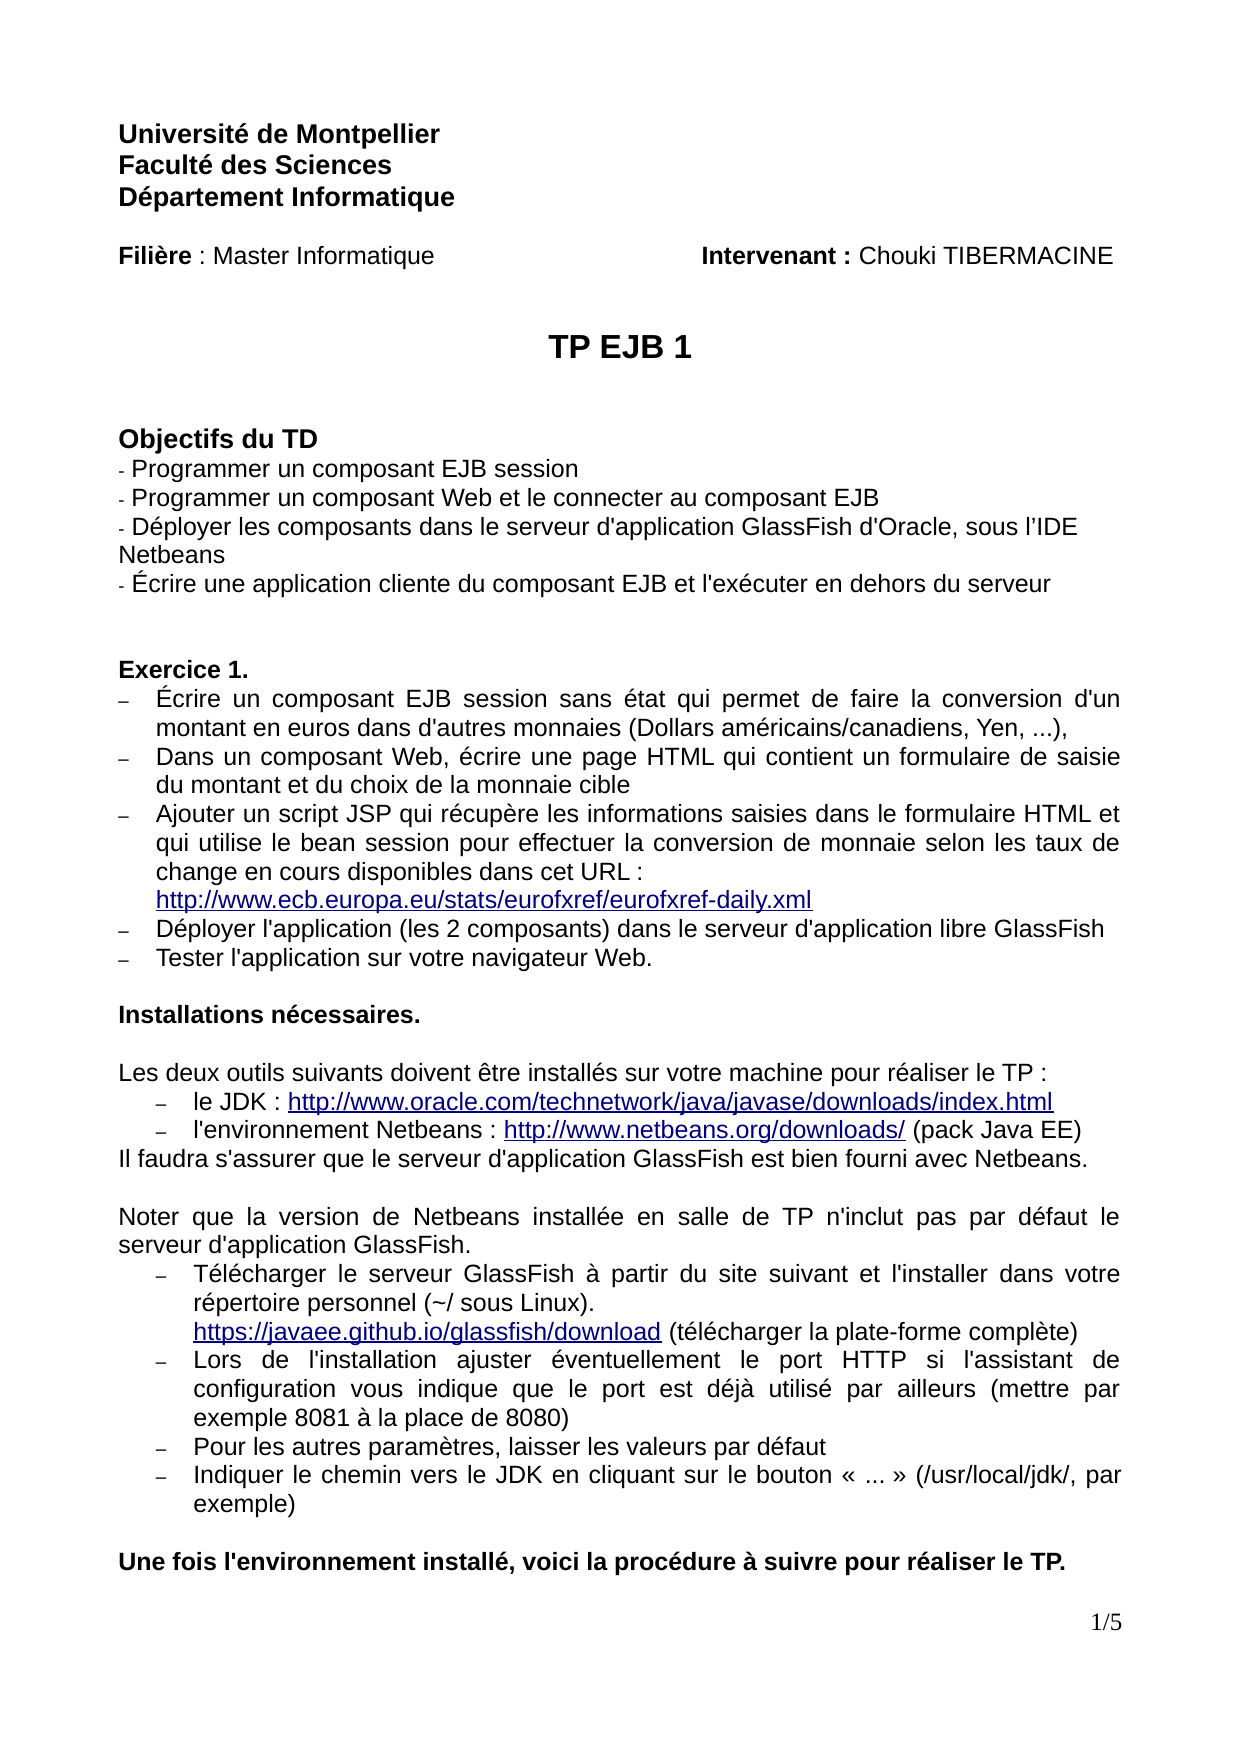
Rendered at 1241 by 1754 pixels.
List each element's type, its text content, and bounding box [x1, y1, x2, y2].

text Université de Montpellier [118, 118, 1122, 149]
text Faculté des Sciences [118, 149, 1122, 181]
text - Programmer un composant EJB session [118, 454, 1122, 483]
list Dans un composant Web, écrire une page HTML qui contient un formulaire de saisie du montant et du choix de la monnaie cible [118, 742, 1122, 799]
text Objectifs du TD [118, 423, 1122, 454]
text Exercice 1. [118, 655, 1122, 684]
text - Déployer les composants dans le serveur d'application GlassFish d'Oracle, sous l’IDE Netbeans [118, 512, 1122, 569]
text - Programmer un composant Web et le connecter au composant EJB [118, 483, 1122, 512]
text Il faudra s'assurer que le serveur d'application GlassFish est bien fourni avec Netbeans. [118, 1144, 1122, 1173]
list Télécharger le serveur GlassFish à partir du site suivant et l'installer dans votre répertoire personnel (~/ sous Linux). [156, 1259, 1122, 1317]
list Lors de l'installation ajuster éventuellement le port HTTP si l'assistant de configuration vous indique que le port est déjà utilisé par ailleurs (mettre par exemple 8081 à la place de 8080) [156, 1345, 1122, 1432]
text TP EJB 1 [118, 327, 1122, 365]
list https://javaee.github.io/glassfish/download (télécharger la plate-forme complète) [156, 1317, 1122, 1345]
text Filière : Master Informatique Intervenant : Chouki TIBERMACINE [118, 241, 1122, 269]
text Installations nécessaires. [118, 1000, 1122, 1029]
list Écrire un composant EJB session sans état qui permet de faire la conversion d'un montant en euros dans d'autres monnaies (Dollars américains/canadiens, Yen, ...), [118, 684, 1122, 742]
list Ajouter un script JSP qui récupère les informations saisies dans le formulaire HTML et qui utilise le bean session pour effectuer la conversion de monnaie selon les taux de change en cours disponibles dans cet URL : [118, 799, 1122, 885]
text - Écrire une application cliente du composant EJB et l'exécuter en dehors du serveur [118, 569, 1122, 598]
list l'environnement Netbeans : http://www.netbeans.org/downloads/ (pack Java EE) [156, 1115, 1122, 1144]
list http://www.ecb.europa.eu/stats/eurofxref/eurofxref-daily.xml [118, 885, 1122, 914]
text Département Informatique [118, 181, 1122, 212]
list Indiquer le chemin vers le JDK en cliquant sur le bouton « ... » (/usr/local/jdk/, par exemple) [156, 1460, 1122, 1518]
list Pour les autres paramètres, laisser les valeurs par défaut [156, 1432, 1122, 1460]
text Une fois l'environnement installé, voici la procédure à suivre pour réaliser le TP. [118, 1547, 1122, 1575]
list Déployer l'application (les 2 composants) dans le serveur d'application libre GlassFish [118, 914, 1122, 943]
list le JDK : http://www.oracle.com/technetwork/java/javase/downloads/index.html [156, 1087, 1122, 1115]
list Tester l'application sur votre navigateur Web. [118, 943, 1122, 972]
text Noter que la version de Netbeans installée en salle de TP n'inclut pas par défaut le serveur d'application GlassFish. [118, 1202, 1122, 1259]
text Les deux outils suivants doivent être installés sur votre machine pour réaliser le TP : [118, 1058, 1122, 1087]
